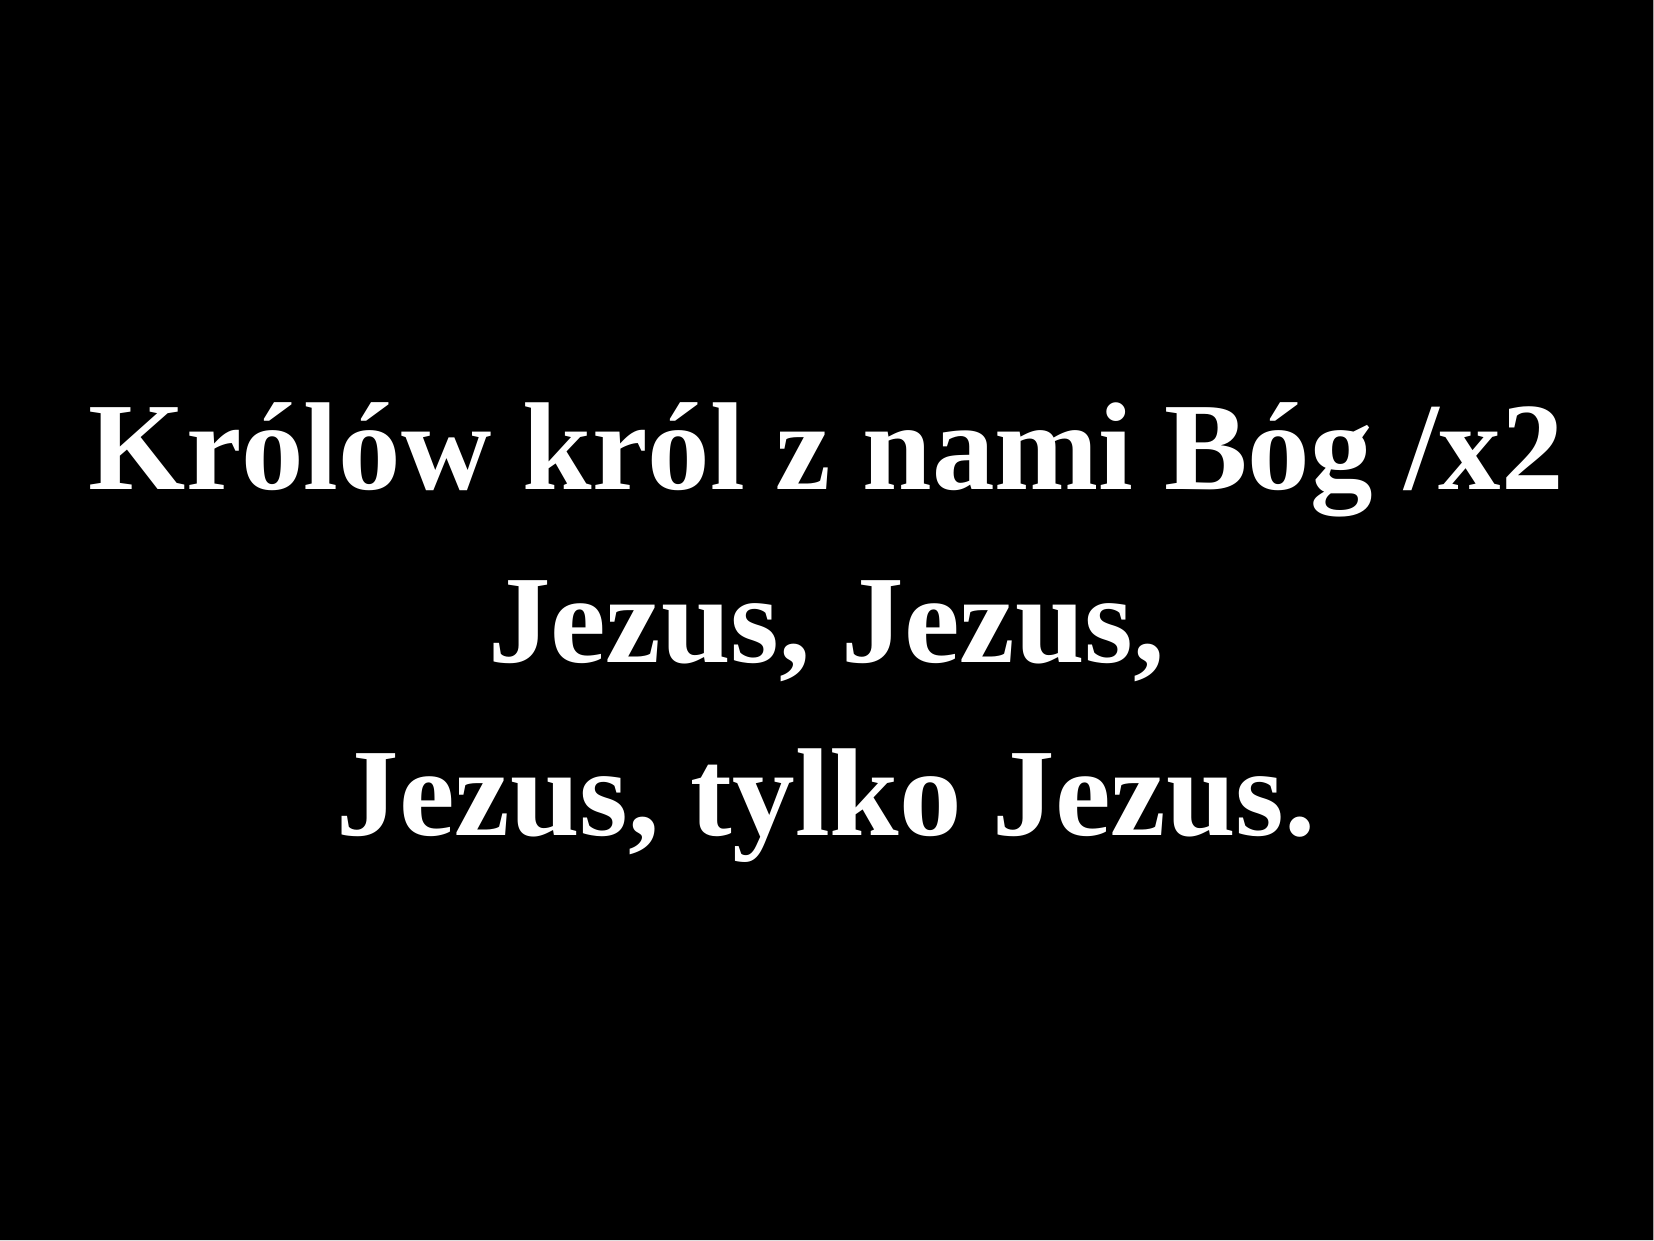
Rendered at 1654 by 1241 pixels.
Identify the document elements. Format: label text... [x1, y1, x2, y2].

title Królów król z nami Bóg /x2 ppp Jezus, Jezus, ppp Jezus, tylko Jezus. [0, 0, 1654, 1241]
